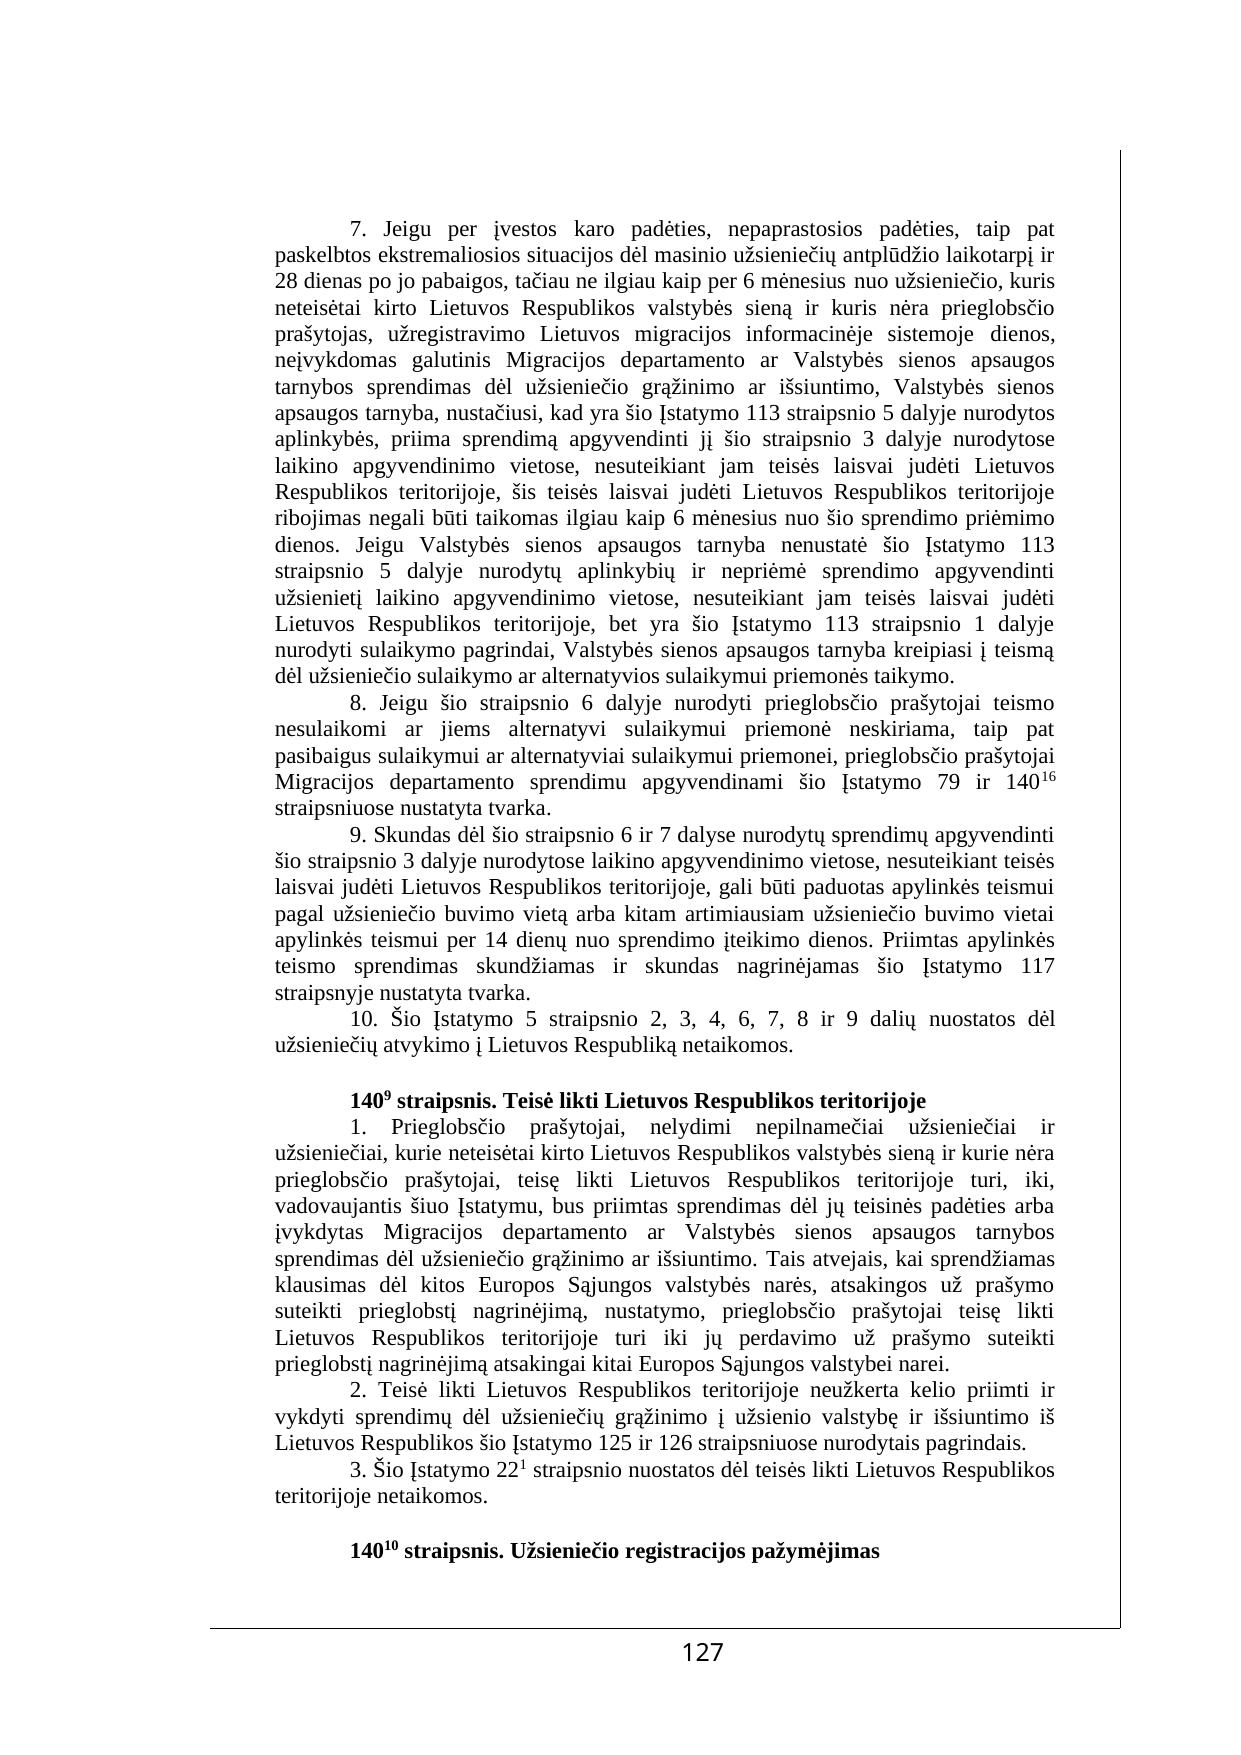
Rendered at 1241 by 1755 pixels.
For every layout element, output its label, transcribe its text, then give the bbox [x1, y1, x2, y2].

text 14010 straipsnis. Užsieniečio registracijos pažymėjimas [210, 1537, 1120, 1628]
text 3. Šio Įstatymo 221 straipsnio nuostatos dėl teisės likti Lietuvos Respublikos teritorijoje netaikomos. [210, 1456, 1120, 1508]
text 1. Prieglobsčio prašytojai, nelydimi nepilnamečiai užsieniečiai ir užsieniečiai, kurie neteisėtai kirto Lietuvos Respublikos valstybės sieną ir kurie nėra prieglobsčio prašytojai, teisę likti Lietuvos Respublikos teritorijoje turi, iki, vadovaujantis šiuo Įstatymu, bus priimtas sprendimas dėl jų teisinės padėties arba įvykdytas Migracijos departamento ar Valstybės sienos apsaugos tarnybos sprendimas dėl užsieniečio grąžinimo ar išsiuntimo. Tais atvejais, kai sprendžiamas klausimas dėl kitos Europos Sąjungos valstybės narės, atsakingos už prašymo suteikti prieglobstį nagrinėjimą, nustatymo, prieglobsčio prašytojai teisę likti Lietuvos Respublikos teritorijoje turi iki jų perdavimo už prašymo suteikti prieglobstį nagrinėjimą atsakingai kitai Europos Sąjungos valstybei narei. [210, 1113, 1120, 1377]
text 10. Šio Įstatymo 5 straipsnio 2, 3, 4, 6, 7, 8 ir 9 dalių nuostatos dėl užsieniečių atvykimo į Lietuvos Respubliką netaikomos. [210, 1005, 1120, 1058]
text 7. Jeigu per įvestos karo padėties, nepaprastosios padėties, taip pat paskelbtos ekstremaliosios situacijos dėl masinio užsieniečių antplūdžio laikotarpį ir 28 dienas po jo pabaigos, tačiau ne ilgiau kaip per 6 mėnesius nuo užsieniečio, kuris neteisėtai kirto Lietuvos Respublikos valstybės sieną ir kuris nėra prieglobsčio prašytojas, užregistravimo Lietuvos migracijos informacinėje sistemoje dienos, neįvykdomas galutinis Migracijos departamento ar Valstybės sienos apsaugos tarnybos sprendimas dėl užsieniečio grąžinimo ar išsiuntimo, Valstybės sienos apsaugos tarnyba, nustačiusi, kad yra šio Įstatymo 113 straipsnio 5 dalyje nurodytos aplinkybės, priima sprendimą apgyvendinti jį šio straipsnio 3 dalyje nurodytose laikino apgyvendinimo vietose, nesuteikiant jam teisės laisvai judėti Lietuvos Respublikos teritorijoje, šis teisės laisvai judėti Lietuvos Respublikos teritorijoje ribojimas negali būti taikomas ilgiau kaip 6 mėnesius nuo šio sprendimo priėmimo dienos. Jeigu Valstybės sienos apsaugos tarnyba nenustatė šio Įstatymo 113 straipsnio 5 dalyje nurodytų aplinkybių ir nepriėmė sprendimo apgyvendinti užsienietį laikino apgyvendinimo vietose, nesuteikiant jam teisės laisvai judėti Lietuvos Respublikos teritorijoje, bet yra šio Įstatymo 113 straipsnio 1 dalyje nurodyti sulaikymo pagrindai, Valstybės sienos apsaugos tarnyba kreipiasi į teismą dėl užsieniečio sulaikymo ar alternatyvios sulaikymui priemonės taikymo. [210, 150, 1120, 689]
text 9. Skundas dėl šio straipsnio 6 ir 7 dalyse nurodytų sprendimų apgyvendinti šio straipsnio 3 dalyje nurodytose laikino apgyvendinimo vietose, nesuteikiant teisės laisvai judėti Lietuvos Respublikos teritorijoje, gali būti paduotas apylinkės teismui pagal užsieniečio buvimo vietą arba kitam artimiausiam užsieniečio buvimo vietai apylinkės teismui per 14 dienų nuo sprendimo įteikimo dienos. Priimtas apylinkės teismo sprendimas skundžiamas ir skundas nagrinėjamas šio Įstatymo 117 straipsnyje nustatyta tvarka. [210, 821, 1120, 1005]
text 8. Jeigu šio straipsnio 6 dalyje nurodyti prieglobsčio prašytojai teismo nesulaikomi ar jiems alternatyvi sulaikymui priemonė neskiriama, taip pat pasibaigus sulaikymui ar alternatyviai sulaikymui priemonei, prieglobsčio prašytojai Migracijos departamento sprendimu apgyvendinami šio Įstatymo 79 ir 14016 straipsniuose nustatyta tvarka. [210, 689, 1120, 821]
text 1409 straipsnis. Teisė likti Lietuvos Respublikos teritorijoje [210, 1087, 1120, 1113]
text 2. Teisė likti Lietuvos Respublikos teritorijoje neužkerta kelio priimti ir vykdyti sprendimų dėl užsieniečių grąžinimo į užsienio valstybę ir išsiuntimo iš Lietuvos Respublikos šio Įstatymo 125 ir 126 straipsniuose nurodytais pagrindais. [210, 1377, 1120, 1456]
